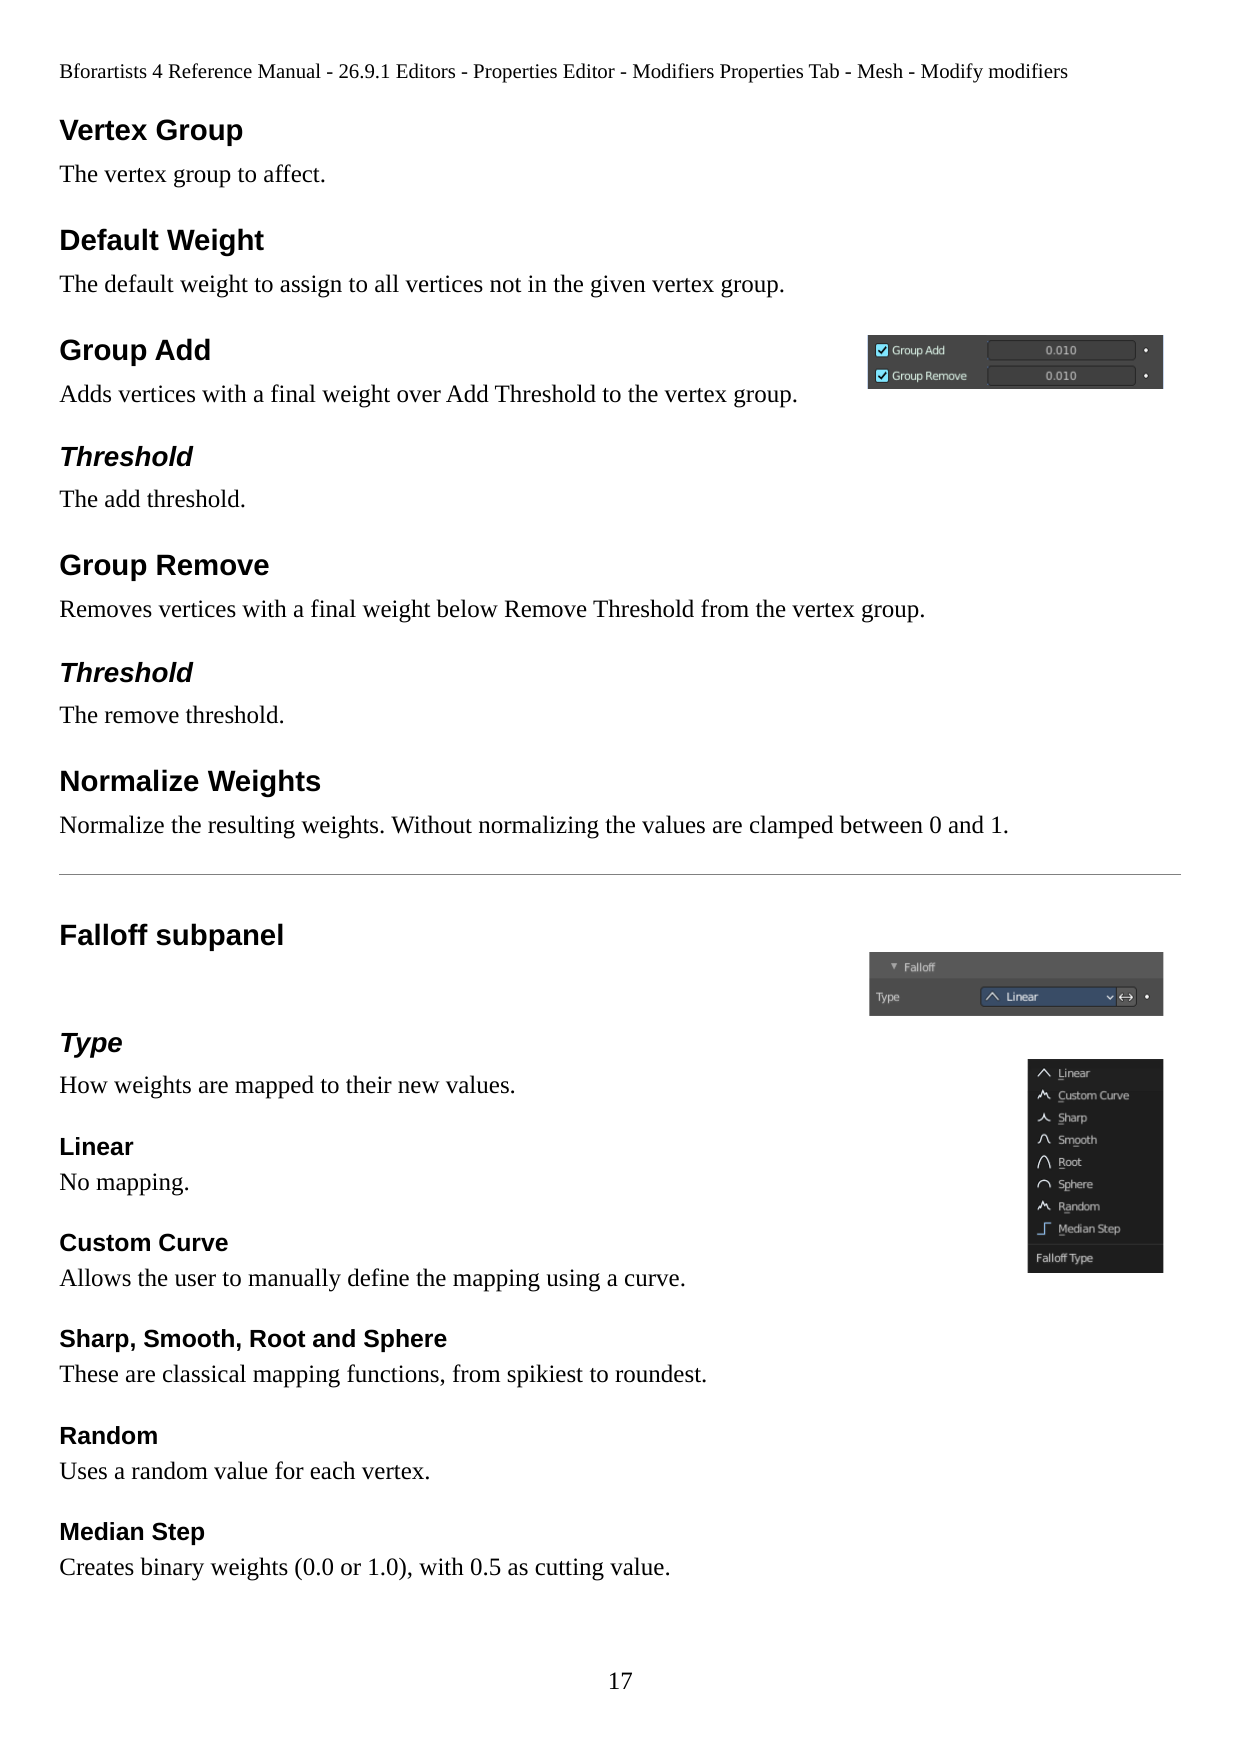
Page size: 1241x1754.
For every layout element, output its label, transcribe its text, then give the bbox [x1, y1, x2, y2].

text How weights are mapped to their new values. [59, 1070, 1027, 1099]
subtitle Threshold [59, 440, 1181, 472]
subtitle Random [59, 1421, 1181, 1449]
text The add threshold. [59, 484, 1181, 513]
text Creates binary weights (0.0 or 1.0), with 0.5 as cutting value. [59, 1552, 1181, 1581]
text Normalize the resulting weights. Without normalizing the values are clamped between 0 and 1. [59, 810, 1181, 839]
subtitle Group Add [59, 332, 1181, 366]
subtitle Default Weight [59, 222, 1181, 256]
subtitle Sharp, Smooth, Root and Sphere [59, 1324, 1181, 1353]
subtitle [1164, 1132, 1181, 1160]
subtitle Threshold [59, 656, 1181, 688]
subtitle Group Remove [59, 548, 1181, 582]
text No mapping. [59, 1167, 1027, 1195]
text Adds vertices with a final weight over Add Threshold to the vertex group. [59, 379, 1181, 407]
text The vertex group to affect. [59, 159, 1181, 188]
subtitle Normalize Weights [59, 764, 1181, 798]
text [1164, 1167, 1181, 1195]
picture [1027, 1059, 1164, 1273]
text The remove threshold. [59, 700, 1181, 729]
subtitle Falloff subpanel [59, 918, 1181, 952]
subtitle Type [59, 1026, 1181, 1058]
subtitle Vertex Group [59, 113, 1181, 146]
picture [867, 335, 1164, 389]
subtitle Custom Curve [59, 1228, 1027, 1257]
text Allows the user to manually define the mapping using a curve. [59, 1263, 1181, 1292]
subtitle [1164, 1228, 1181, 1257]
picture [869, 952, 1164, 1016]
text Uses a random value for each vertex. [59, 1456, 1181, 1484]
text Removes vertices with a final weight below Remove Threshold from the vertex group. [59, 594, 1181, 623]
subtitle Linear [59, 1132, 1027, 1160]
text The default weight to assign to all vertices not in the given vertex group. [59, 269, 1181, 297]
subtitle Median Step [59, 1517, 1181, 1546]
text These are classical mapping functions, from spikiest to roundest. [59, 1359, 1181, 1388]
